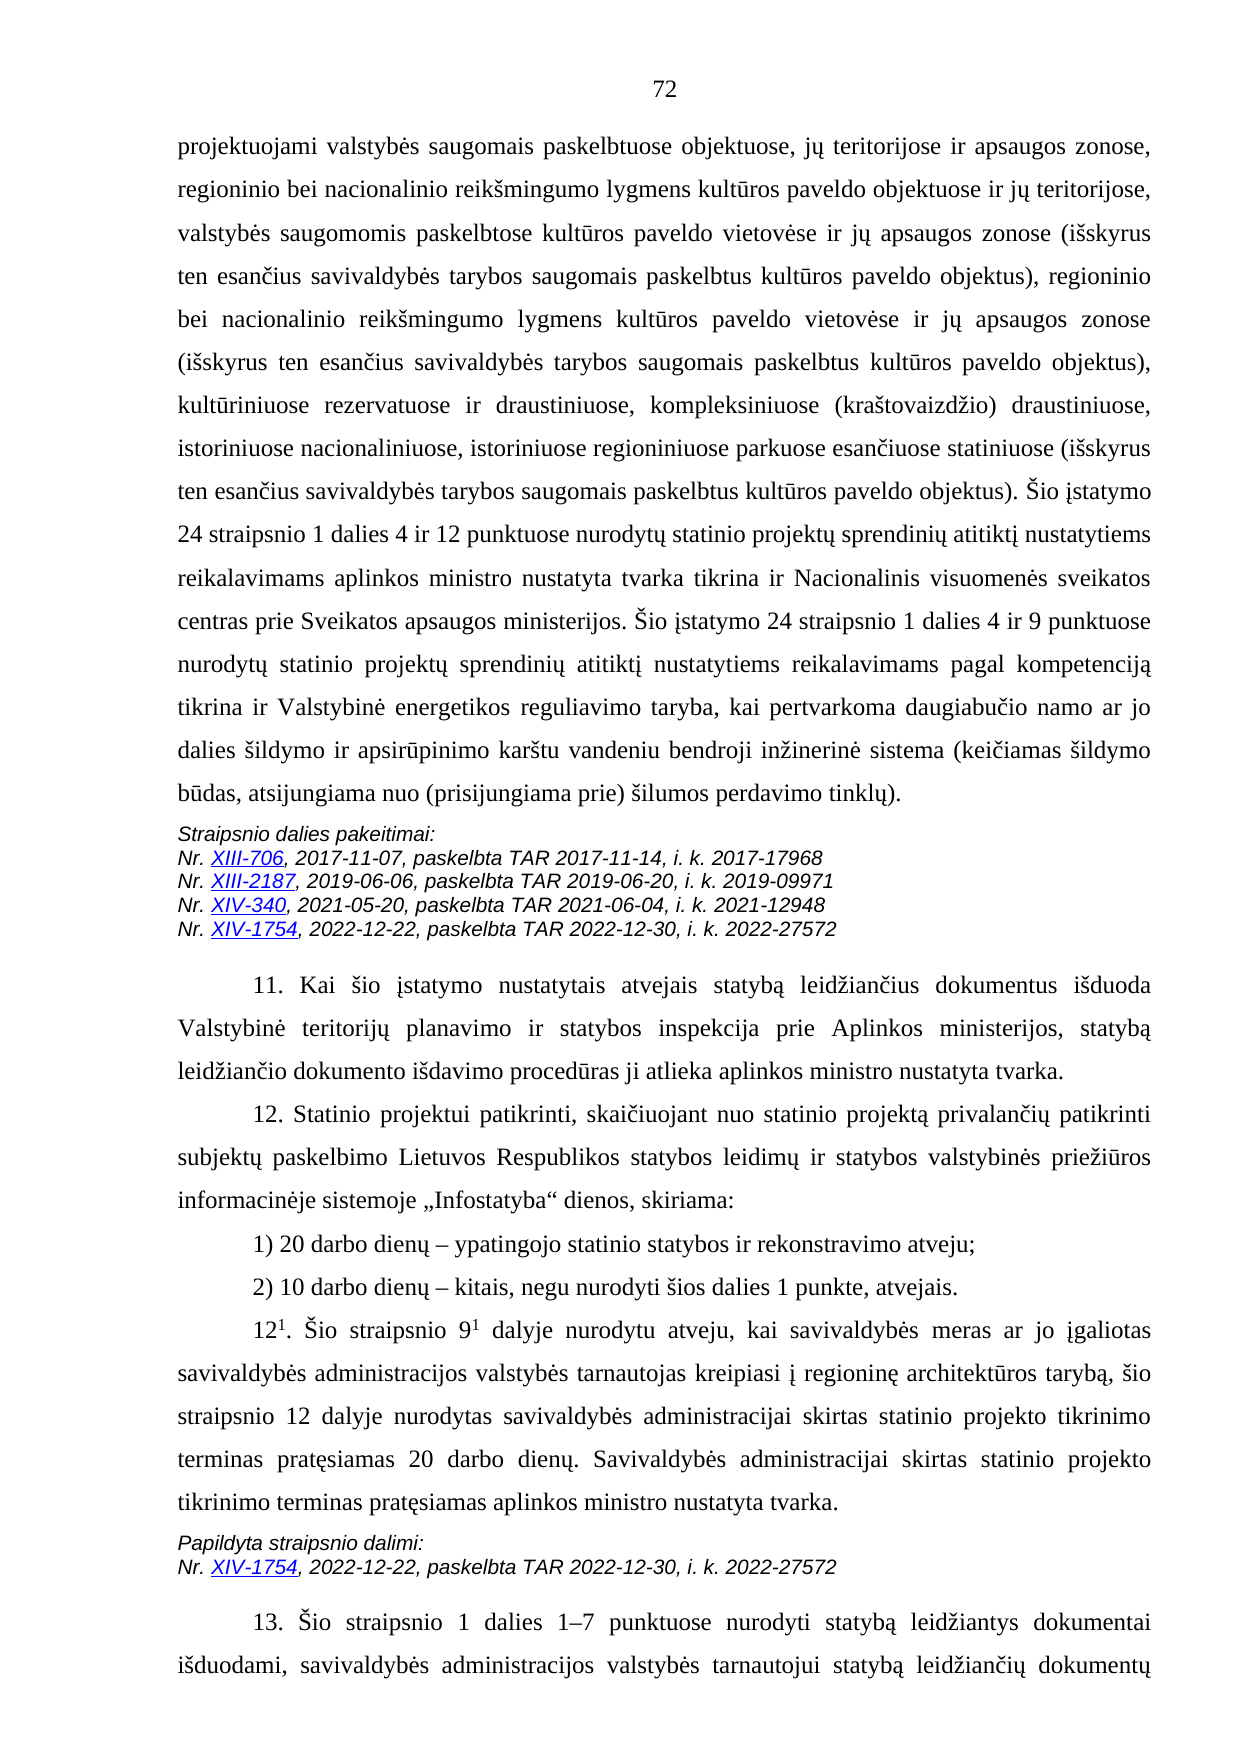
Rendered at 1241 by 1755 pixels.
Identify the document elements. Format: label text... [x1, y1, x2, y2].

text 12. Statinio projektui patikrinti, skaičiuojant nuo statinio projektą privalančių patikrinti subjektų paskelbimo Lietuvos Respublikos statybos leidimų ir statybos valstybinės priežiūros informacinėje sistemoje „Infostatyba“ dienos, skiriama: [177, 1099, 1152, 1214]
text Nr. XIV-1754, 2022-12-22, paskelbta TAR 2022-12-30, i. k. 2022-27572 [177, 1554, 1152, 1578]
text Straipsnio dalies pakeitimai: [177, 821, 1152, 845]
text Nr. XIII-706, 2017-11-07, paskelbta TAR 2017-11-14, i. k. 2017-17968 [177, 845, 1152, 869]
text Nr. XIV-1754, 2022-12-22, paskelbta TAR 2022-12-30, i. k. 2022-27572 [177, 917, 1152, 941]
text projektuojami valstybės saugomais paskelbtuose objektuose, jų teritorijose ir apsaugos zonose, regioninio bei nacionalinio reikšmingumo lygmens kultūros paveldo objektuose ir jų teritorijose, valstybės saugomomis paskelbtose kultūros paveldo vietovėse ir jų apsaugos zonose (išskyrus ten esančius savivaldybės tarybos saugomais paskelbtus kultūros paveldo objektus), regioninio bei nacionalinio reikšmingumo lygmens kultūros paveldo vietovėse ir jų apsaugos zonose (išskyrus ten esančius savivaldybės tarybos saugomais paskelbtus kultūros paveldo objektus), kultūriniuose rezervatuose ir draustiniuose, kompleksiniuose (kraštovaizdžio) draustiniuose, istoriniuose nacionaliniuose, istoriniuose regioniniuose parkuose esančiuose statiniuose (išskyrus ten esančius savivaldybės tarybos saugomais paskelbtus kultūros paveldo objektus). Šio įstatymo 24 straipsnio 1 dalies 4 ir 12 punktuose nurodytų statinio projektų sprendinių atitiktį nustatytiems reikalavimams aplinkos ministro nustatyta tvarka tikrina ir Nacionalinis visuomenės sveikatos centras prie Sveikatos apsaugos ministerijos. Šio įstatymo 24 straipsnio 1 dalies 4 ir 9 punktuose nurodytų statinio projektų sprendinių atitiktį nustatytiems reikalavimams pagal kompetenciją tikrina ir Valstybinė energetikos reguliavimo taryba, kai pertvarkoma daugiabučio namo ar jo dalies šildymo ir apsirūpinimo karštu vandeniu bendroji inžinerinė sistema (keičiamas šildymo būdas, atsijungiama nuo (prisijungiama prie) šilumos perdavimo tinklų). [177, 131, 1152, 807]
text Nr. XIV-340, 2021-05-20, paskelbta TAR 2021-06-04, i. k. 2021-12948 [177, 893, 1152, 917]
text 121. Šio straipsnio 91 dalyje nurodytu atveju, kai savivaldybės meras ar jo įgaliotas savivaldybės administracijos valstybės tarnautojas kreipiasi į regioninę architektūros tarybą, šio straipsnio 12 dalyje nurodytas savivaldybės administracijai skirtas statinio projekto tikrinimo terminas pratęsiamas 20 darbo dienų. Savivaldybės administracijai skirtas statinio projekto tikrinimo terminas pratęsiamas aplinkos ministro nustatyta tvarka. [177, 1315, 1152, 1516]
text 1) 20 darbo dienų – ypatingojo statinio statybos ir rekonstravimo atveju; [177, 1229, 1152, 1257]
text Papildyta straipsnio dalimi: [177, 1531, 1152, 1554]
text 13. Šio straipsnio 1 dalies 1–7 punktuose nurodyti statybą leidžiantys dokumentai išduodami, savivaldybės administracijos valstybės tarnautojui statybą leidžiančių dokumentų [177, 1607, 1152, 1679]
text 11. Kai šio įstatymo nustatytais atvejais statybą leidžiančius dokumentus išduoda Valstybinė teritorijų planavimo ir statybos inspekcija prie Aplinkos ministerijos, statybą leidžiančio dokumento išdavimo procedūras ji atlieka aplinkos ministro nustatyta tvarka. [177, 970, 1152, 1085]
text Nr. XIII-2187, 2019-06-06, paskelbta TAR 2019-06-20, i. k. 2019-09971 [177, 869, 1152, 893]
text 2) 10 darbo dienų – kitais, negu nurodyti šios dalies 1 punkte, atvejais. [177, 1272, 1152, 1301]
